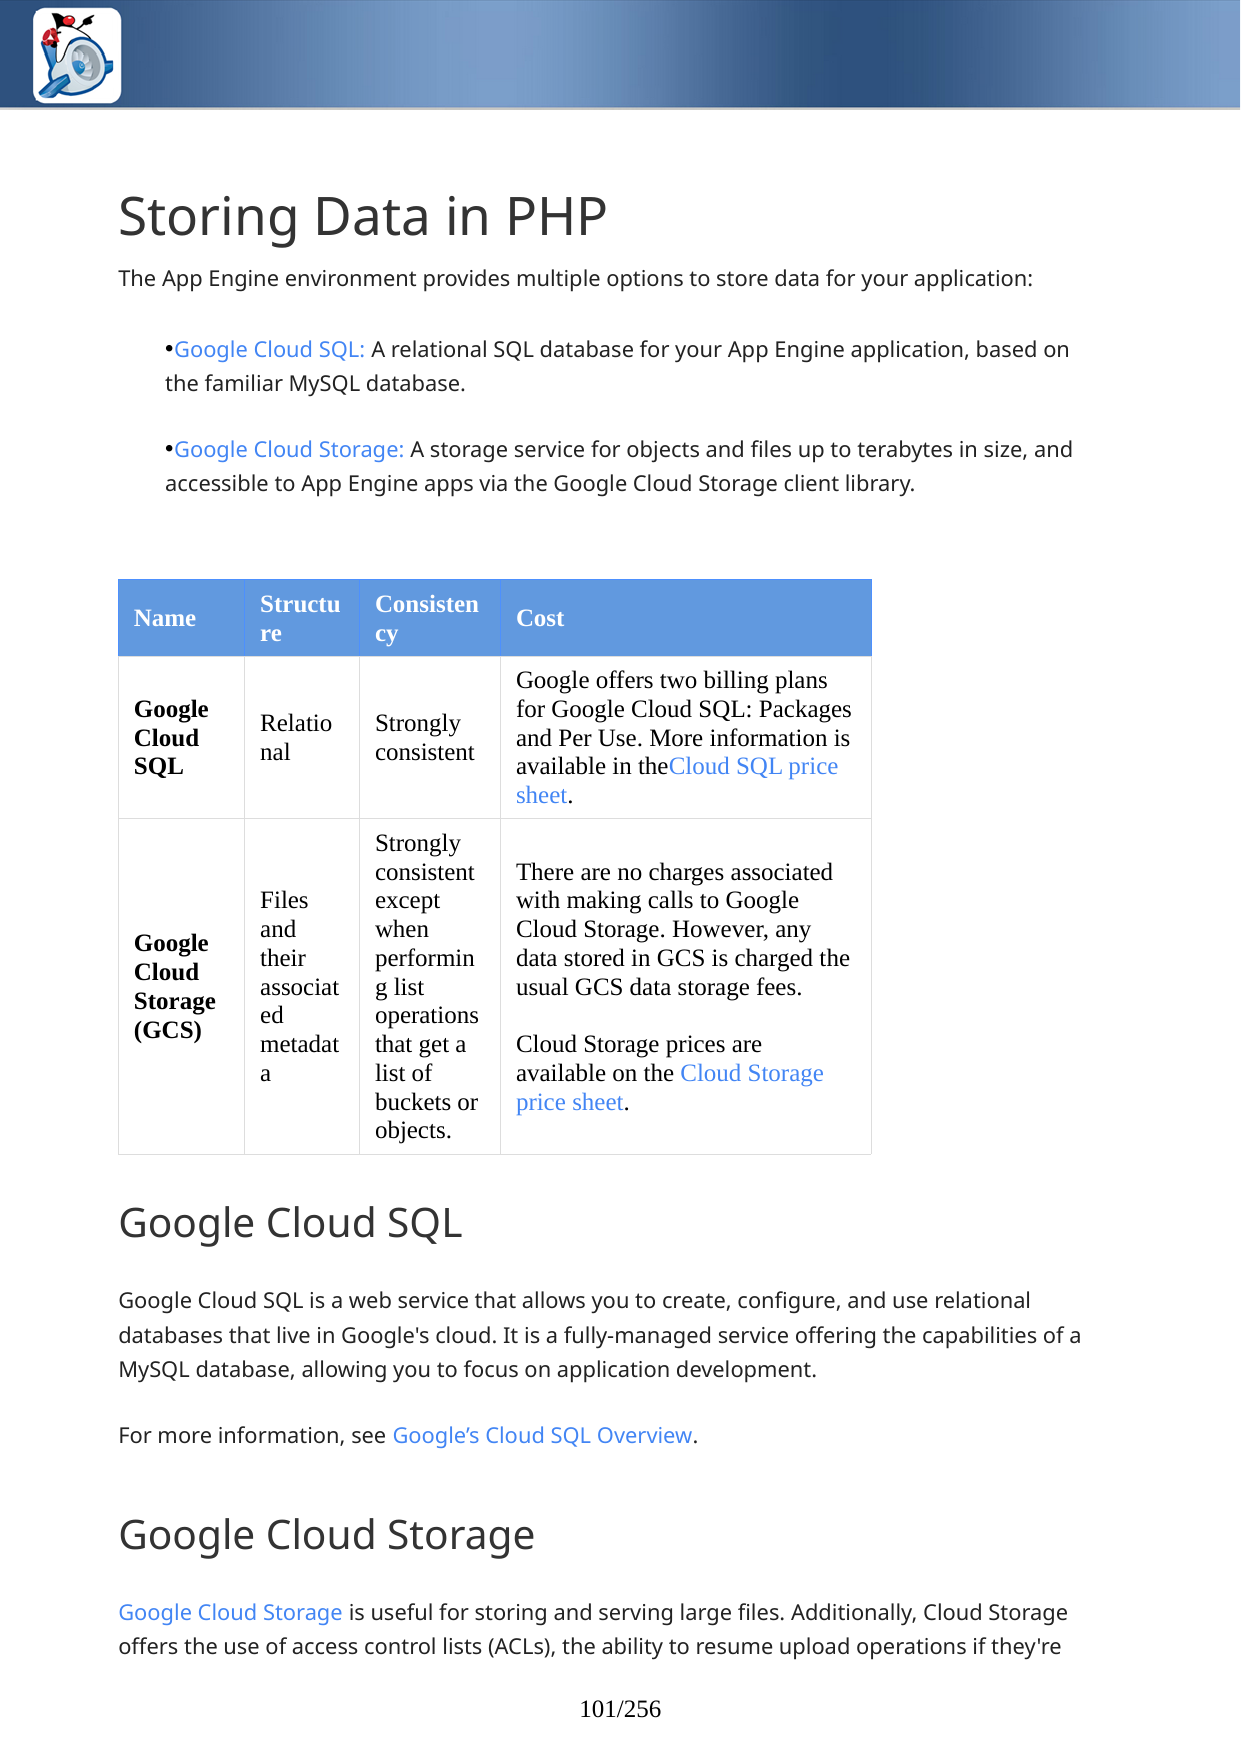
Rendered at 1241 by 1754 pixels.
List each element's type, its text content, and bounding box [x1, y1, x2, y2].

table_cell Google Cloud Storage (GCS) [119, 819, 244, 1153]
table_header Structure [245, 580, 359, 656]
text Google Cloud SQL is a web service that allows you to create, configure, and use relational databases that live in Google's cloud. It is a fully-managed service offering the capabilities of a MySQL database, allowing you to focus on application development. [118, 1281, 1122, 1384]
table_cell Google offers two billing plans for Google Cloud SQL: Packages and Per Use. More information is available in theCloud SQL price sheet. [501, 657, 871, 818]
table_cell Relational [245, 657, 359, 818]
text The App Engine environment provides multiple options to store data for your application: [118, 263, 1122, 293]
table_cell Google Cloud SQL [119, 657, 244, 818]
table_cell Files and their associated metadata [245, 819, 359, 1153]
table_header Cost [501, 580, 871, 656]
table_header Name [119, 580, 244, 656]
text For more information, see Google’s Cloud SQL Overview. [118, 1415, 1122, 1449]
subtitle Storing Data in PHP [118, 178, 1122, 251]
table_header Consistency [360, 580, 500, 656]
list Google Cloud Storage: A storage service for objects and files up to terabytes in size, and accessible to App Engine apps via the Google Cloud Storage client library. [118, 429, 1106, 498]
text Google Cloud Storage is useful for storing and serving large files. Additionally, Cloud Storage offers the use of access control lists (ACLs), the ability to resume upload operations if they're [118, 1592, 1122, 1661]
subtitle Google Cloud Storage [118, 1506, 1122, 1561]
table_cell There are no charges associated with making calls to Google Cloud Storage. However, any data stored in GCS is charged the usual GCS data storage fees. Cloud Storage prices are available on the Cloud Storage price sheet. [501, 819, 871, 1153]
table_cell Strongly consistent [360, 657, 500, 818]
list Google Cloud SQL: A relational SQL database for your App Engine application, based on the familiar MySQL database. [118, 329, 1106, 398]
subtitle Google Cloud SQL [118, 1194, 1122, 1249]
table_cell Strongly consistent except when performing list operations that get a list of buckets or objects. [360, 819, 500, 1153]
picture [0, 0, 1241, 110]
